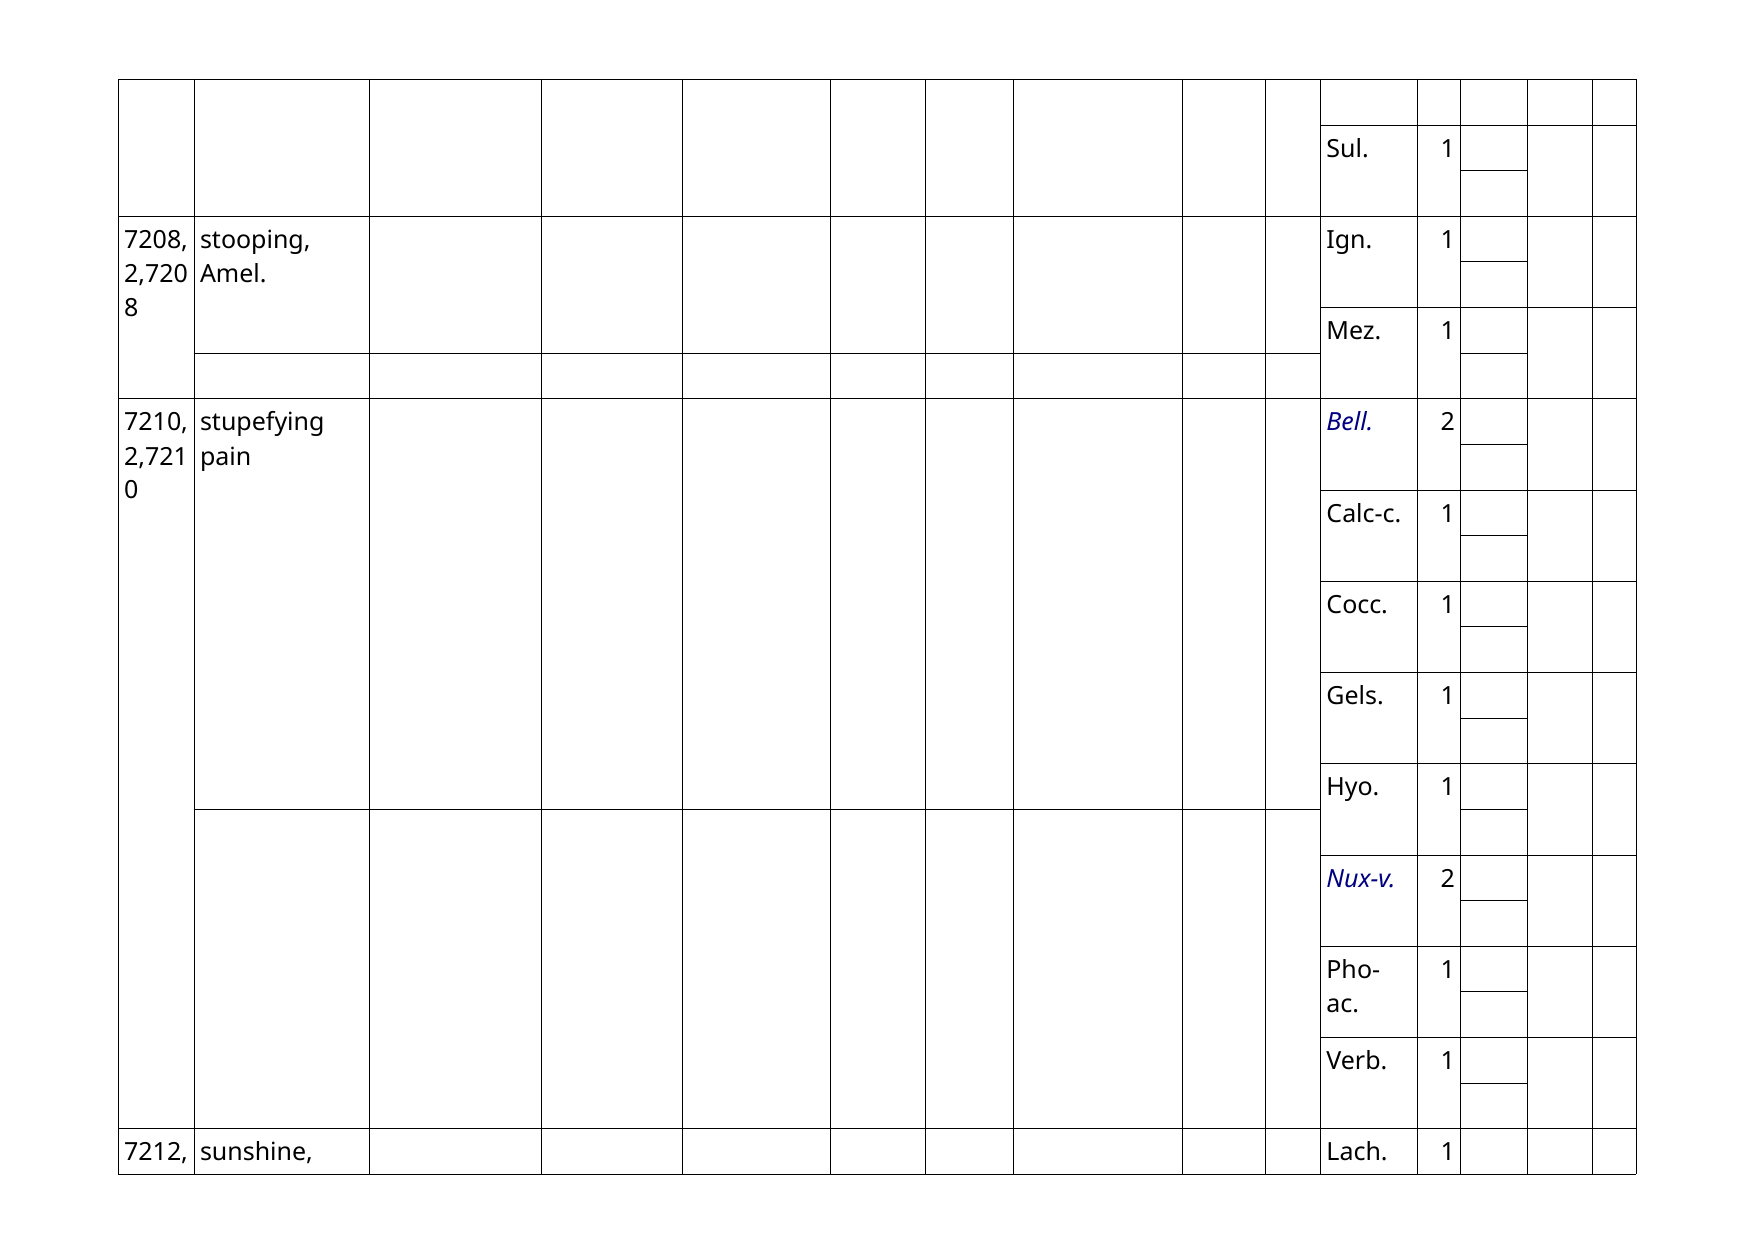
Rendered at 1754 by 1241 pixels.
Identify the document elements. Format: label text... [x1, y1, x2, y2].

table_cell [1593, 856, 1636, 946]
table_cell [542, 399, 682, 809]
table_cell [1183, 1129, 1265, 1174]
table_cell [1461, 399, 1527, 444]
table_cell 1 [1418, 673, 1460, 763]
table_cell 2 [1418, 856, 1460, 946]
table_cell 1 [1418, 582, 1460, 672]
table_cell [831, 399, 925, 809]
table_cell [831, 217, 925, 353]
table_cell [1461, 856, 1527, 900]
table_cell [195, 354, 369, 398]
table_cell [1528, 856, 1592, 946]
table_cell [1593, 308, 1636, 398]
table_cell Pho-ac. [1321, 947, 1417, 1037]
table_cell 1 [1418, 947, 1460, 1037]
table_cell 7208,2,7208 [119, 217, 194, 398]
table_cell 1 [1418, 1038, 1460, 1128]
table_cell 1 [1418, 764, 1460, 854]
table_cell [926, 810, 1013, 1128]
table_cell [1183, 354, 1265, 398]
table_cell [1461, 171, 1527, 216]
table_cell [542, 1129, 682, 1174]
table_cell [542, 80, 682, 216]
table_cell [1593, 80, 1636, 124]
table_cell [1528, 126, 1592, 216]
table_cell [119, 80, 194, 216]
table_cell [1461, 491, 1527, 535]
table_cell Nux-v. [1321, 856, 1417, 946]
table_cell Cocc. [1321, 582, 1417, 672]
table_cell [1528, 491, 1592, 581]
table_cell [1593, 126, 1636, 216]
table_cell [1593, 673, 1636, 763]
table_cell Hyo. [1321, 764, 1417, 854]
table_cell [1461, 1129, 1527, 1174]
table_cell [1266, 354, 1320, 398]
table_cell [1418, 80, 1460, 124]
table_cell [926, 354, 1013, 398]
table_cell [1593, 1129, 1636, 1174]
table_cell [1183, 810, 1265, 1128]
table_cell [1461, 1084, 1527, 1128]
table_cell [1014, 399, 1182, 809]
table_cell [926, 80, 1013, 216]
table_cell [370, 354, 541, 398]
table_cell [1461, 262, 1527, 307]
table_cell 2 [1418, 399, 1460, 489]
table_cell Sul. [1321, 126, 1417, 216]
table_cell [1014, 810, 1182, 1128]
table_cell [683, 810, 830, 1128]
table_cell stupefying pain [195, 399, 369, 809]
table_cell [1461, 992, 1527, 1037]
table_cell [1461, 764, 1527, 809]
table_cell [1528, 308, 1592, 398]
table_cell [1266, 80, 1320, 216]
table_cell [1461, 80, 1527, 124]
table_cell [1461, 901, 1527, 946]
table_cell [1014, 354, 1182, 398]
table_cell [1461, 1038, 1527, 1083]
table_cell [1528, 947, 1592, 1037]
table_cell [1528, 1038, 1592, 1128]
table_cell [1266, 399, 1320, 809]
table_cell [542, 354, 682, 398]
table_cell [831, 354, 925, 398]
table_cell [831, 80, 925, 216]
table_cell [1266, 810, 1320, 1128]
table_cell [683, 354, 830, 398]
table_cell Mez. [1321, 308, 1417, 398]
table_cell [683, 217, 830, 353]
table_cell [831, 810, 925, 1128]
table_cell [1528, 399, 1592, 489]
table_cell Calc-c. [1321, 491, 1417, 581]
table_cell [1528, 673, 1592, 763]
table_cell Verb. [1321, 1038, 1417, 1128]
table_cell [370, 217, 541, 353]
table_cell [1183, 80, 1265, 216]
table_cell [1593, 947, 1636, 1037]
table_cell [370, 399, 541, 809]
table_cell [1014, 217, 1182, 353]
table_cell [195, 810, 369, 1128]
table_cell [195, 80, 369, 216]
table_cell [542, 810, 682, 1128]
table_cell [1593, 582, 1636, 672]
table_cell [1183, 217, 1265, 353]
table_cell [926, 217, 1013, 353]
table_cell [542, 217, 682, 353]
table_cell [370, 1129, 541, 1174]
table_cell [683, 1129, 830, 1174]
table_cell [1461, 536, 1527, 581]
table_cell 1 [1418, 491, 1460, 581]
table_cell [1183, 399, 1265, 809]
table_cell [1528, 1129, 1592, 1174]
table_cell [1321, 80, 1417, 124]
table_cell 1 [1418, 126, 1460, 216]
table_cell [1461, 582, 1527, 626]
table_cell [831, 1129, 925, 1174]
table_cell [1461, 126, 1527, 170]
table_cell [1593, 764, 1636, 854]
table_cell 7210,2,7210 [119, 399, 194, 1128]
table_cell 1 [1418, 1129, 1460, 1174]
table_cell [1461, 627, 1527, 672]
table_cell [1528, 80, 1592, 124]
table_cell [1461, 308, 1527, 353]
table_cell [1461, 217, 1527, 261]
table_cell [683, 399, 830, 809]
table_cell [1593, 217, 1636, 307]
table_cell [1528, 764, 1592, 854]
table_cell 1 [1418, 217, 1460, 307]
table_cell [1593, 1038, 1636, 1128]
table_cell [1461, 947, 1527, 991]
table_cell Lach. [1321, 1129, 1417, 1174]
table_cell Ign. [1321, 217, 1417, 307]
table_cell [1266, 1129, 1320, 1174]
table_cell [683, 80, 830, 216]
table_cell Bell. [1321, 399, 1417, 489]
table_cell [1461, 445, 1527, 489]
table_cell [1461, 354, 1527, 398]
table_cell sunshine, [195, 1129, 369, 1174]
table_cell stooping, Amel. [195, 217, 369, 353]
table_cell 7212, [119, 1129, 194, 1174]
table_cell 1 [1418, 308, 1460, 398]
table_cell [370, 80, 541, 216]
table_cell [1266, 217, 1320, 353]
table_cell [1461, 719, 1527, 763]
table_cell [1528, 582, 1592, 672]
table_cell [1014, 1129, 1182, 1174]
table_cell [1014, 80, 1182, 216]
table_cell [370, 810, 541, 1128]
table_cell [1461, 810, 1527, 854]
table_cell [1593, 399, 1636, 489]
table_cell Gels. [1321, 673, 1417, 763]
table_cell [926, 399, 1013, 809]
table_cell [1593, 491, 1636, 581]
table_cell [1461, 673, 1527, 718]
table_cell [926, 1129, 1013, 1174]
table_cell [1528, 217, 1592, 307]
